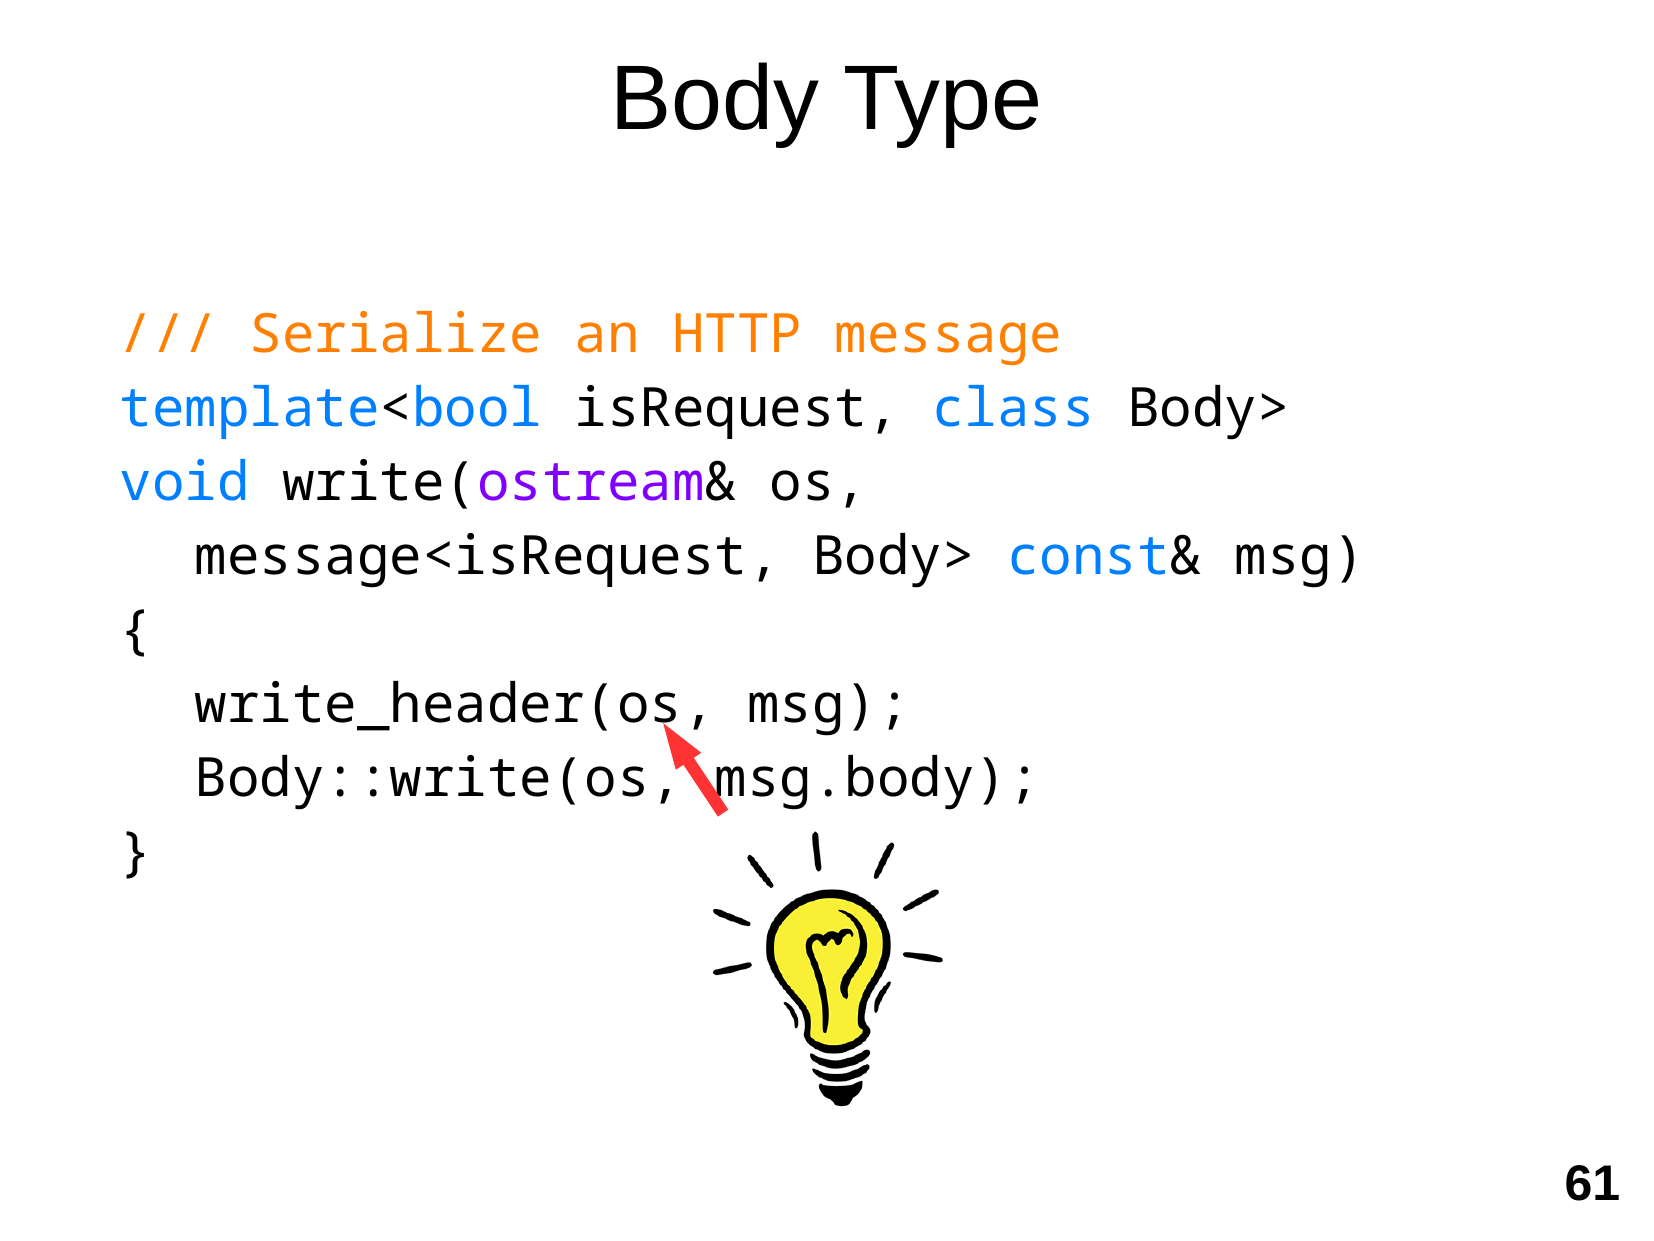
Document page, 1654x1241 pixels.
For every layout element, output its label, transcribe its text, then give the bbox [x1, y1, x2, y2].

text_box /// Serialize an HTTP message template<bool isRequest, class Body> void write(ostream& os, message<isRequest, Body> const& msg) { write_header(os, msg); Body::write(os, msg.body); } [104, 287, 1575, 771]
title Body Type [82, 15, 1571, 181]
picture [707, 826, 947, 1111]
